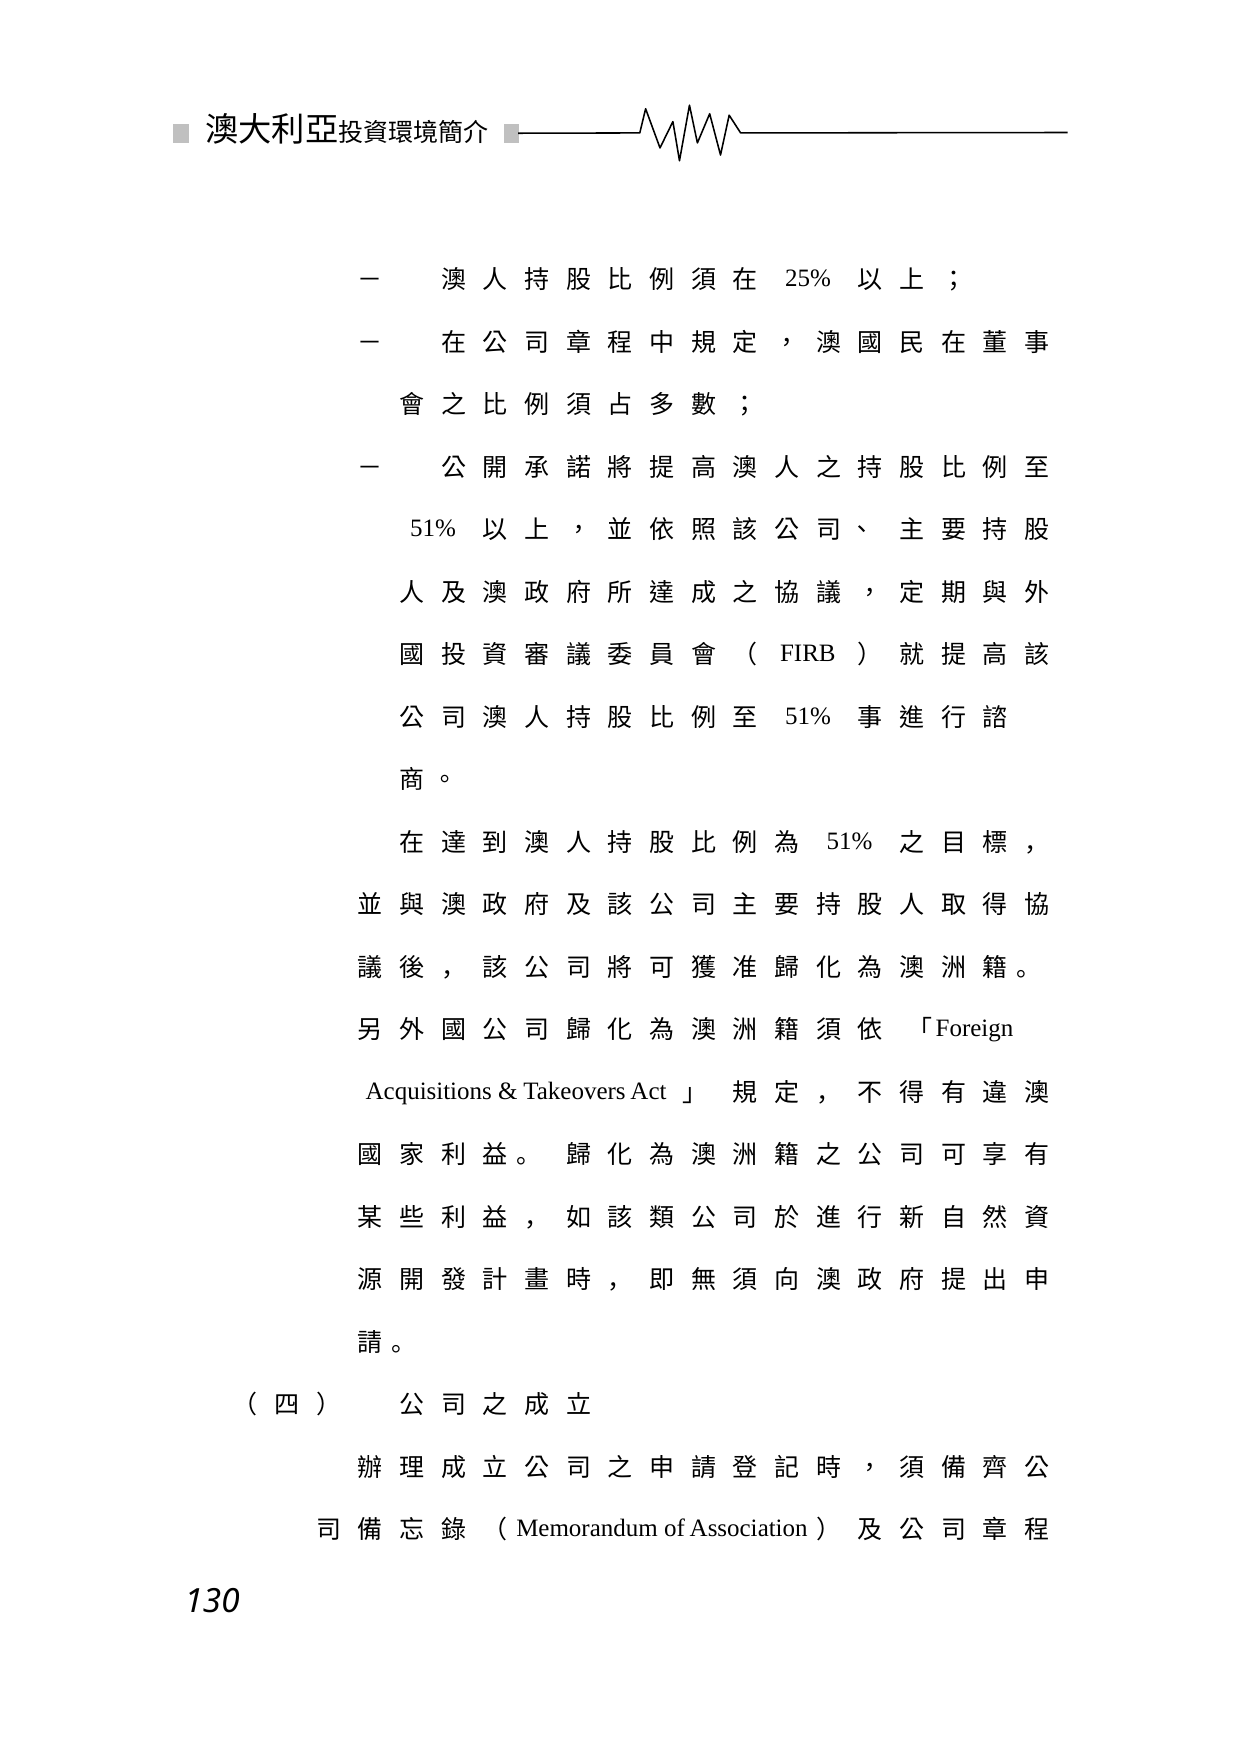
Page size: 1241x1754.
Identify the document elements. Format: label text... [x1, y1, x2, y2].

text － 公開承諾將提高澳人之持股比例至51%以上，並依照該公司、主要持股人及澳政府所達成之協議，定期與外國投資審議委員會（FIRB）就提高該公司澳人持股比例至51%事進行諮商。 [330, 424, 1058, 799]
text － 澳人持股比例須在25%以上； [330, 236, 1058, 299]
text － 在公司章程中規定，澳國民在董事會之比例須占多數； [330, 299, 1058, 424]
text 在達到澳人持股比例為51%之目標，並與澳政府及該公司主要持股人取得協議後，該公司將可獲准歸化為澳洲籍。另外國公司歸化為澳洲籍須依「Foreign Acquisitions & Takeovers Act」規定，不得有違澳國家利益。歸化為澳洲籍之公司可享有某些利益，如該類公司於進行新自然資源開發計畫時，即無須向澳政府提出申請。 [330, 799, 1058, 1361]
text 辦理成立公司之申請登記時，須備齊公司備忘錄（Memorandum of Association）及公司章程 [281, 1424, 1058, 1549]
text （四） 公司之成立 [207, 1361, 1058, 1424]
